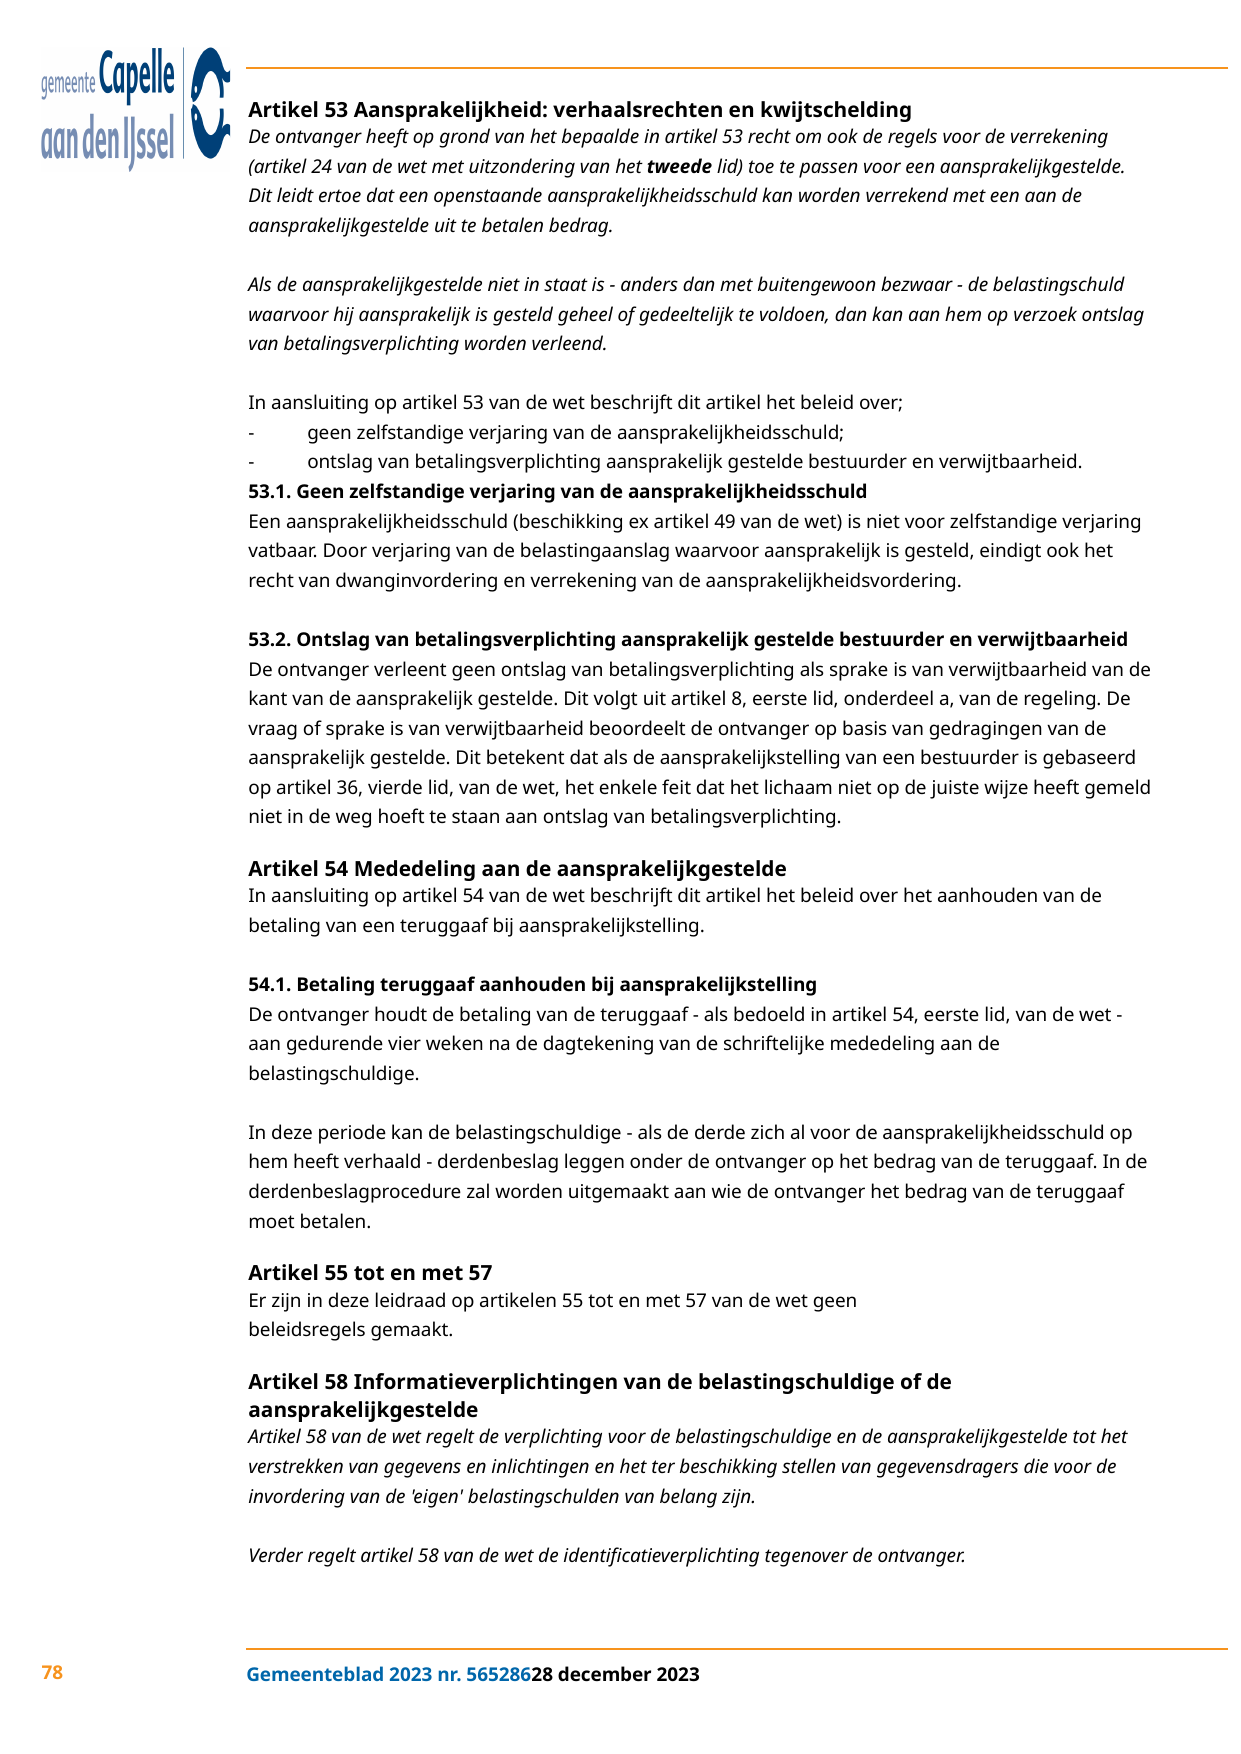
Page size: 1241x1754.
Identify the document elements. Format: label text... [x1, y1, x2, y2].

picture [41, 47, 231, 172]
text In aansluiting op artikel 54 van de wet beschrijft dit artikel het beleid over het aanhouden van de betaling van een teruggaaf bij aansprakelijkstelling. [248, 882, 1152, 938]
text 54.1. Betaling teruggaaf aanhouden bij aansprakelijkstelling [248, 971, 1152, 997]
text De ontvanger verleent geen ontslag van betalingsverplichting als sprake is van verwijtbaarheid van de kant van de aansprakelijk gestelde. Dit volgt uit artikel 8, eerste lid, onderdeel a, van de regeling. De vraag of sprake is van verwijtbaarheid beoordeelt de ontvanger op basis van gedragingen van de aansprakelijk gestelde. Dit betekent dat als de aansprakelijkstelling van een bestuurder is gebaseerd op artikel 36, vierde lid, van de wet, het enkele feit dat het lichaam niet op de juiste wijze heeft gemeld niet in de weg hoeft te staan aan ontslag van betalingsverplichting. [248, 656, 1152, 829]
text 53.2. Ontslag van betalingsverplichting aansprakelijk gestelde bestuurder en verwijtbaarheid [248, 626, 1152, 652]
text Artikel 53 Aansprakelijkheid: verhaalsrechten en kwijtschelding [248, 95, 1152, 123]
text Artikel 58 Informatieverplichtingen van de belastingschuldige of de aansprakelijkgestelde [248, 1367, 1152, 1424]
text Er zijn in deze leidraad op artikelen 55 tot en met 57 van de wet geen [248, 1287, 1152, 1312]
text In aansluiting op artikel 53 van de wet beschrijft dit artikel het beleid over; [248, 389, 1152, 415]
list ontslag van betalingsverplichting aansprakelijk gestelde bestuurder en verwijtbaarheid. [248, 449, 1152, 474]
text De ontvanger heeft op grond van het bepaalde in artikel 53 recht om ook de regels voor de verrekening (artikel 24 van de wet met uitzondering van het tweede lid) toe te passen voor een aansprakelijkgestelde. Dit leidt ertoe dat een openstaande aansprakelijkheidsschuld kan worden verrekend met een aan de aansprakelijkgestelde uit te betalen bedrag. [248, 123, 1152, 238]
text Artikel 55 tot en met 57 [248, 1258, 1152, 1287]
text De ontvanger houdt de betaling van de teruggaaf - als bedoeld in artikel 54, eerste lid, van de wet - aan gedurende vier weken na de dagtekening van de schriftelijke mededeling aan de belastingschuldige. [248, 1001, 1152, 1086]
text Artikel 54 Mededeling aan de aansprakelijkgestelde [248, 854, 1152, 882]
text beleidsregels gemaakt. [248, 1316, 1152, 1342]
text Als de aansprakelijkgestelde niet in staat is - anders dan met buitengewoon bezwaar - de belastingschuld waarvoor hij aansprakelijk is gesteld geheel of gedeeltelijk te voldoen, dan kan aan hem op verzoek ontslag van betalingsverplichting worden verleend. [248, 271, 1152, 356]
text Artikel 58 van de wet regelt de verplichting voor de belastingschuldige en de aansprakelijkgestelde tot het verstrekken van gegevens en inlichtingen en het ter beschikking stellen van gegevensdragers die voor de invordering van de 'eigen' belastingschulden van belang zijn. [248, 1424, 1152, 1508]
list geen zelfstandige verjaring van de aansprakelijkheidsschuld; [248, 419, 1152, 445]
text Verder regelt artikel 58 van de wet de identificatieverplichting tegenover de ontvanger. [248, 1542, 1152, 1568]
text In deze periode kan de belastingschuldige - als de derde zich al voor de aansprakelijkheidsschuld op hem heeft verhaald - derdenbeslag leggen onder de ontvanger op het bedrag van de teruggaaf. In de derdenbeslagprocedure zal worden uitgemaakt aan wie de ontvanger het bedrag van de teruggaaf moet betalen. [248, 1119, 1152, 1234]
text Een aansprakelijkheidsschuld (beschikking ex artikel 49 van de wet) is niet voor zelfstandige verjaring vatbaar. Door verjaring van de belastingaanslag waarvoor aansprakelijk is gesteld, eindigt ook het recht van dwanginvordering en verrekening van de aansprakelijkheidsvordering. [248, 508, 1152, 593]
text 53.1. Geen zelfstandige verjaring van de aansprakelijkheidsschuld [248, 478, 1152, 504]
